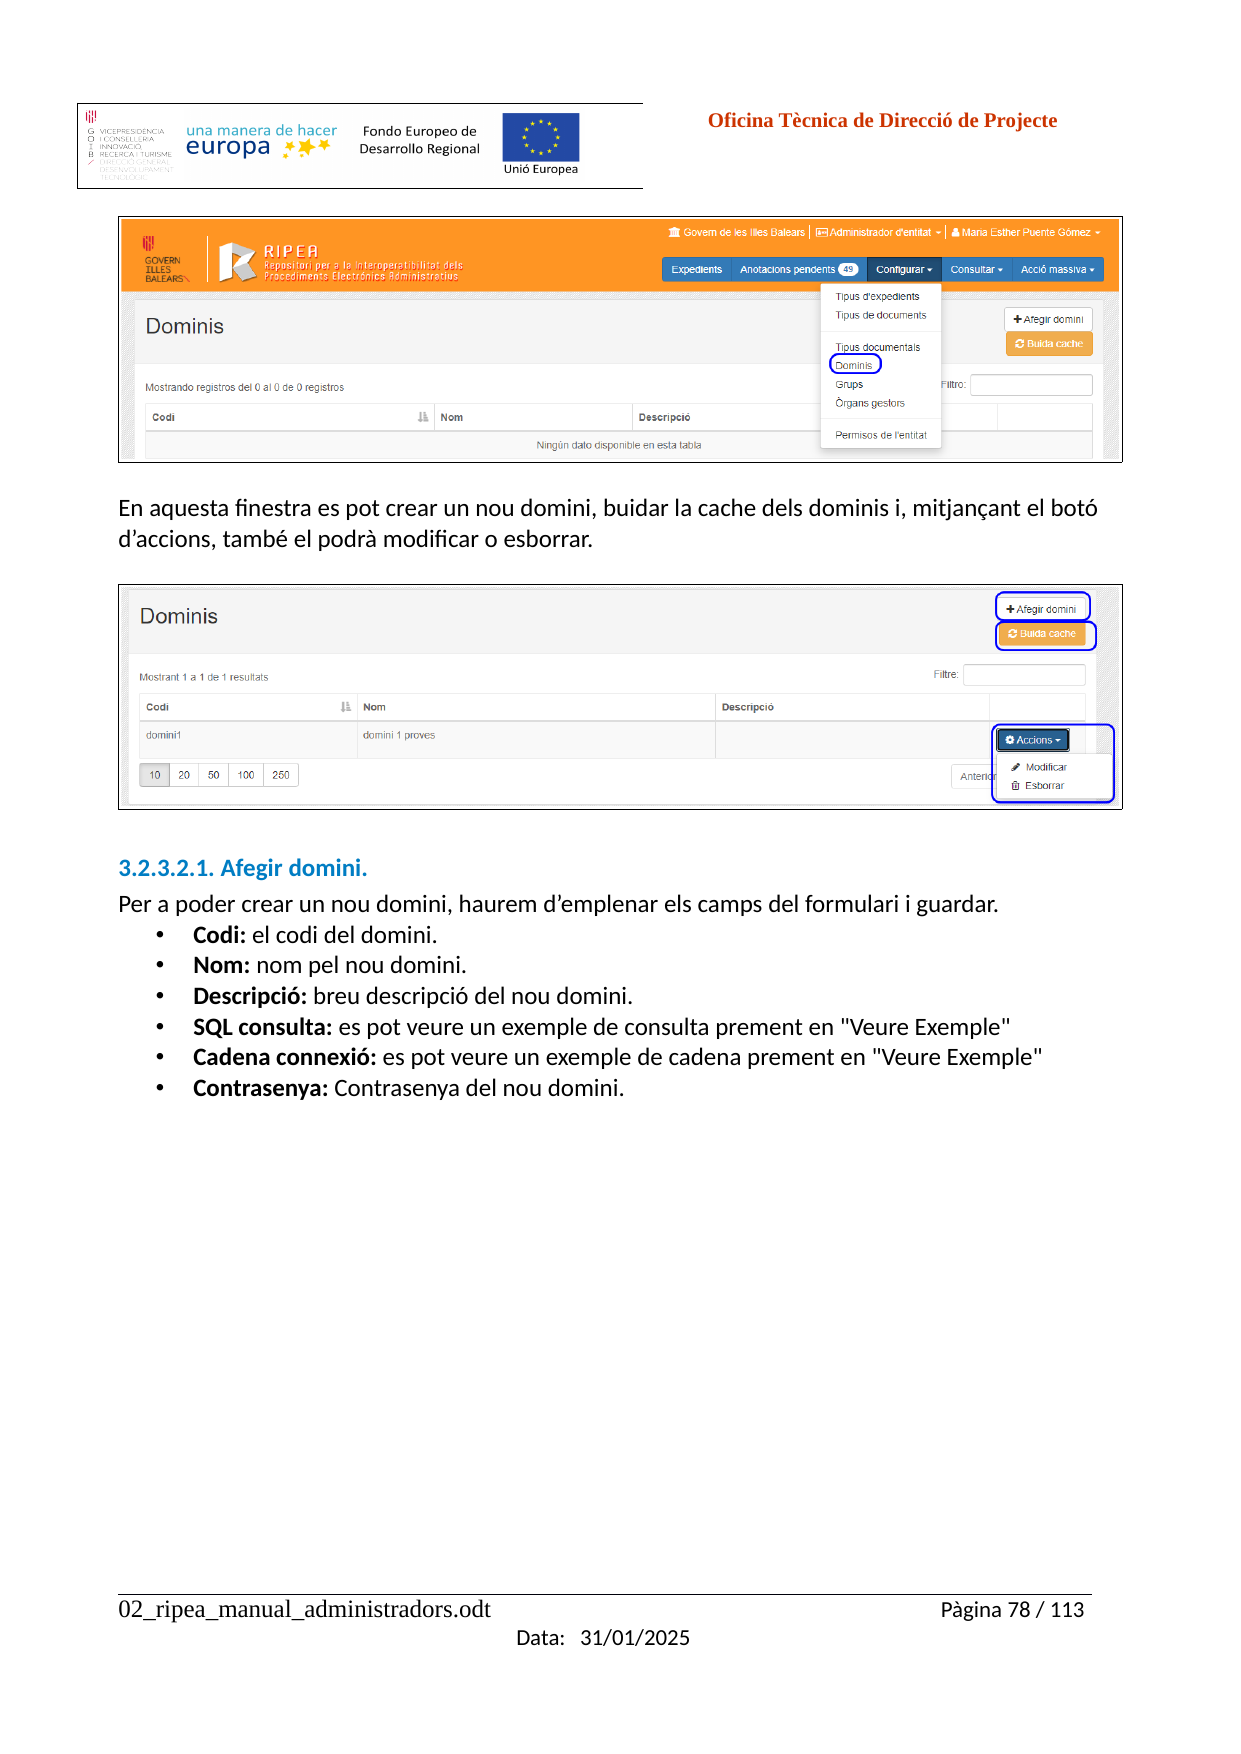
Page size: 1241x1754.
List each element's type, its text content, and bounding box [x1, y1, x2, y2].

text En aquesta finestra es pot crear un nou domini, buidar la cache dels dominis i, mitjançant el botó d’accions, també el podrà modificar o esborrar. [118, 492, 1122, 553]
list Codi: el codi del domini. [156, 919, 1122, 950]
list SQL consulta: es pot veure un exemple de consulta prement en "Veure Exemple" [156, 1011, 1122, 1041]
picture [121, 587, 1119, 806]
picture [121, 219, 1119, 459]
list Nom: nom pel nou domini. [156, 950, 1122, 980]
text Per a poder crear un nou domini, haurem d’emplenar els camps del formulari i guardar. [118, 889, 1122, 919]
picture [82, 108, 178, 182]
picture [184, 108, 585, 182]
list Cadena connexió: es pot veure un exemple de cadena prement en "Veure Exemple" [156, 1041, 1122, 1072]
list Contrasenya: Contrasenya del nou domini. [156, 1072, 1122, 1102]
subtitle 3.2.3.2.1. Afegir domini. [118, 852, 1122, 882]
list Descripció: breu descripció del nou domini. [156, 980, 1122, 1011]
